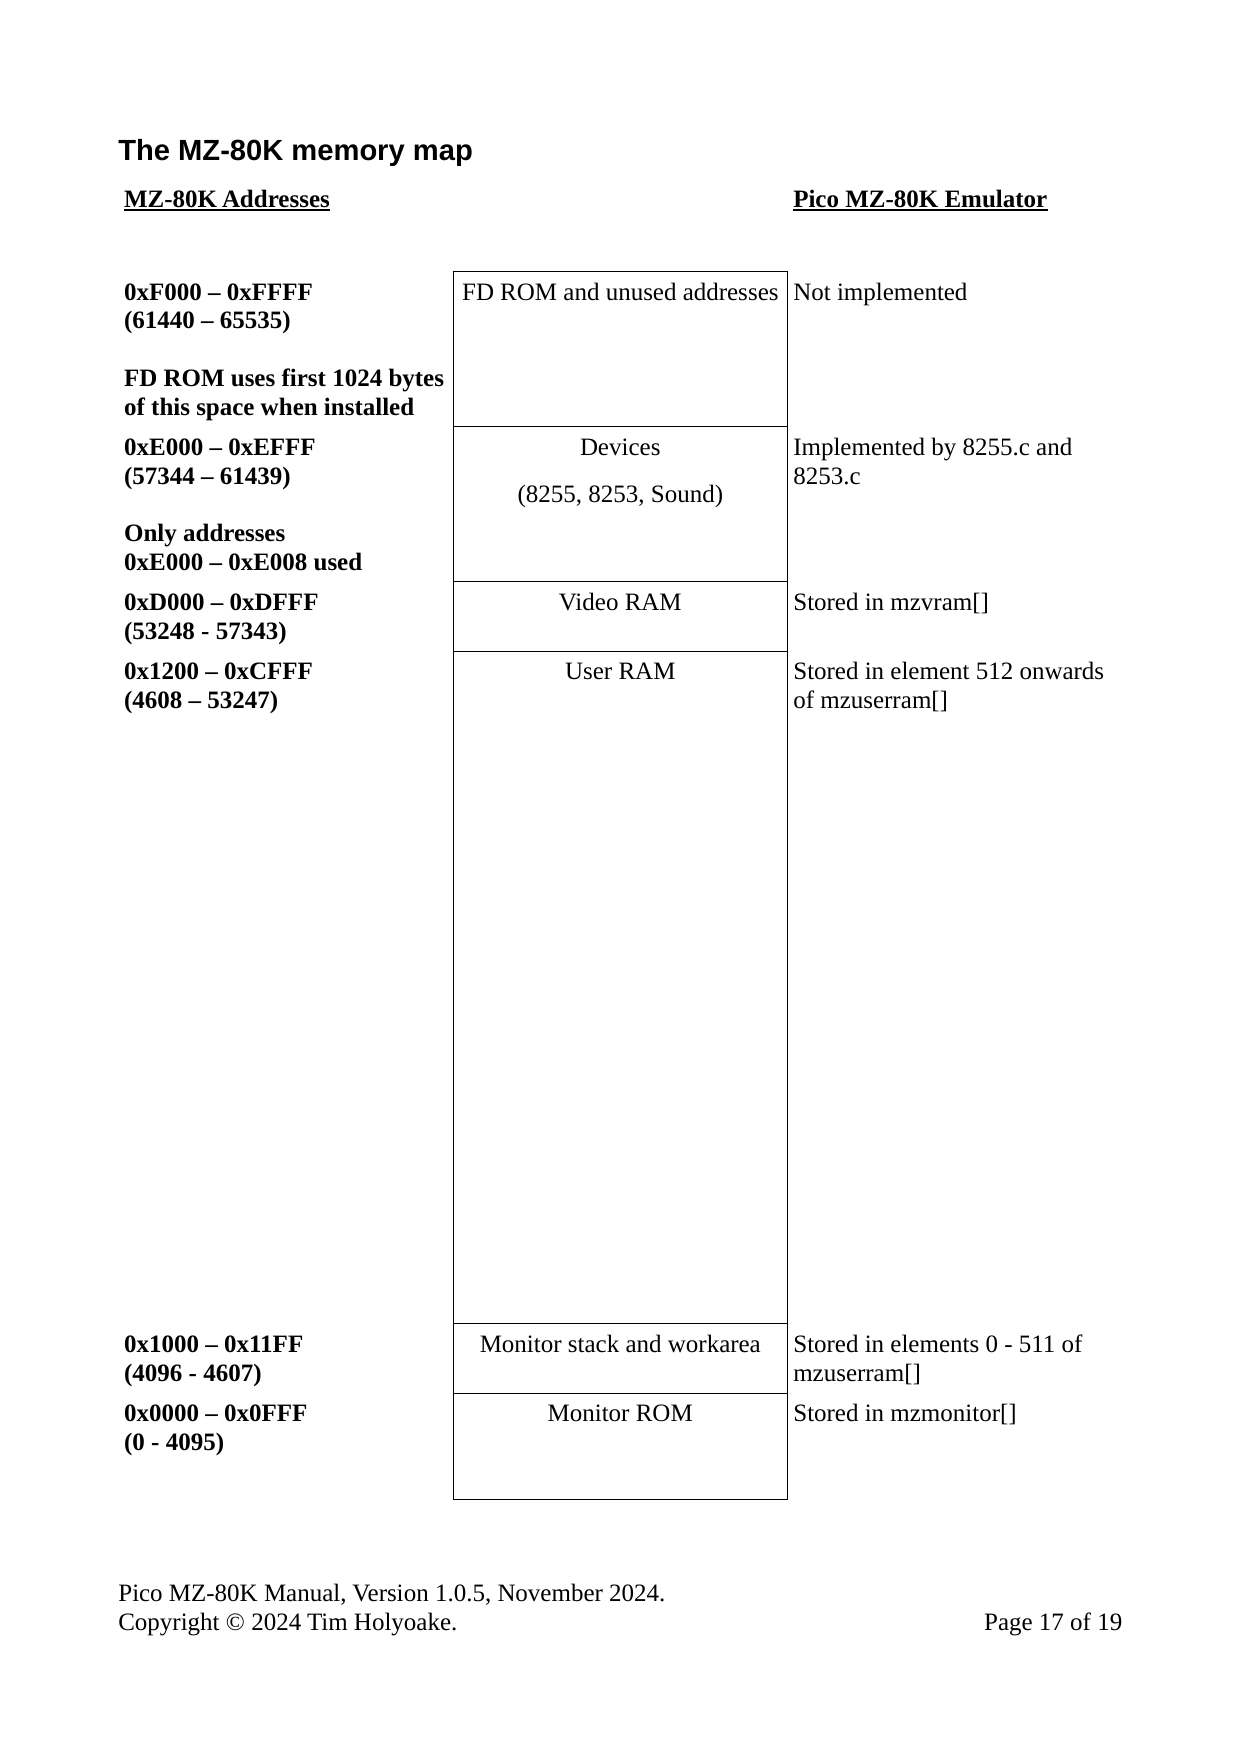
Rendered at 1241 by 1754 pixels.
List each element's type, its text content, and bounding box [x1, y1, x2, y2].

table_cell Monitor stack and workarea [454, 1324, 787, 1392]
table_cell Stored in mzvram[] [788, 581, 1122, 651]
table_header MZ-80K Addresses [118, 179, 453, 271]
subtitle The MZ-80K memory map [118, 133, 1122, 166]
table_header [453, 179, 787, 271]
table_cell FD ROM and unused addresses [454, 272, 787, 426]
table_cell 0x1200 – 0xCFFF (4608 – 53247) [118, 651, 453, 1323]
table_cell Implemented by 8255.c and 8253.c [788, 426, 1122, 581]
table_cell 0xE000 – 0xEFFF (57344 – 61439) Only addresses 0xE000 – 0xE008 used [118, 426, 453, 581]
table_cell User RAM [454, 652, 787, 1323]
table_cell Video RAM [454, 582, 787, 651]
table_cell 0x0000 – 0x0FFF (0 - 4095) [118, 1393, 453, 1499]
table_cell Stored in element 512 onwards of mzuserram[] [788, 651, 1122, 1323]
table_cell Not implemented [788, 271, 1122, 426]
table_cell 0xD000 – 0xDFFF (53248 - 57343) [118, 581, 453, 651]
table_cell 0x1000 – 0x11FF (4096 - 4607) [118, 1323, 453, 1392]
table_cell 0xF000 – 0xFFFF (61440 – 65535) FD ROM uses first 1024 bytes of this space when installed [118, 271, 453, 426]
table_cell Stored in mzmonitor[] [788, 1393, 1122, 1499]
table_cell Devices (8255, 8253, Sound) [454, 427, 787, 581]
table_cell Stored in elements 0 - 511 of mzuserram[] [788, 1323, 1122, 1392]
table_header Pico MZ-80K Emulator [788, 179, 1122, 271]
table_cell Monitor ROM [454, 1394, 787, 1499]
